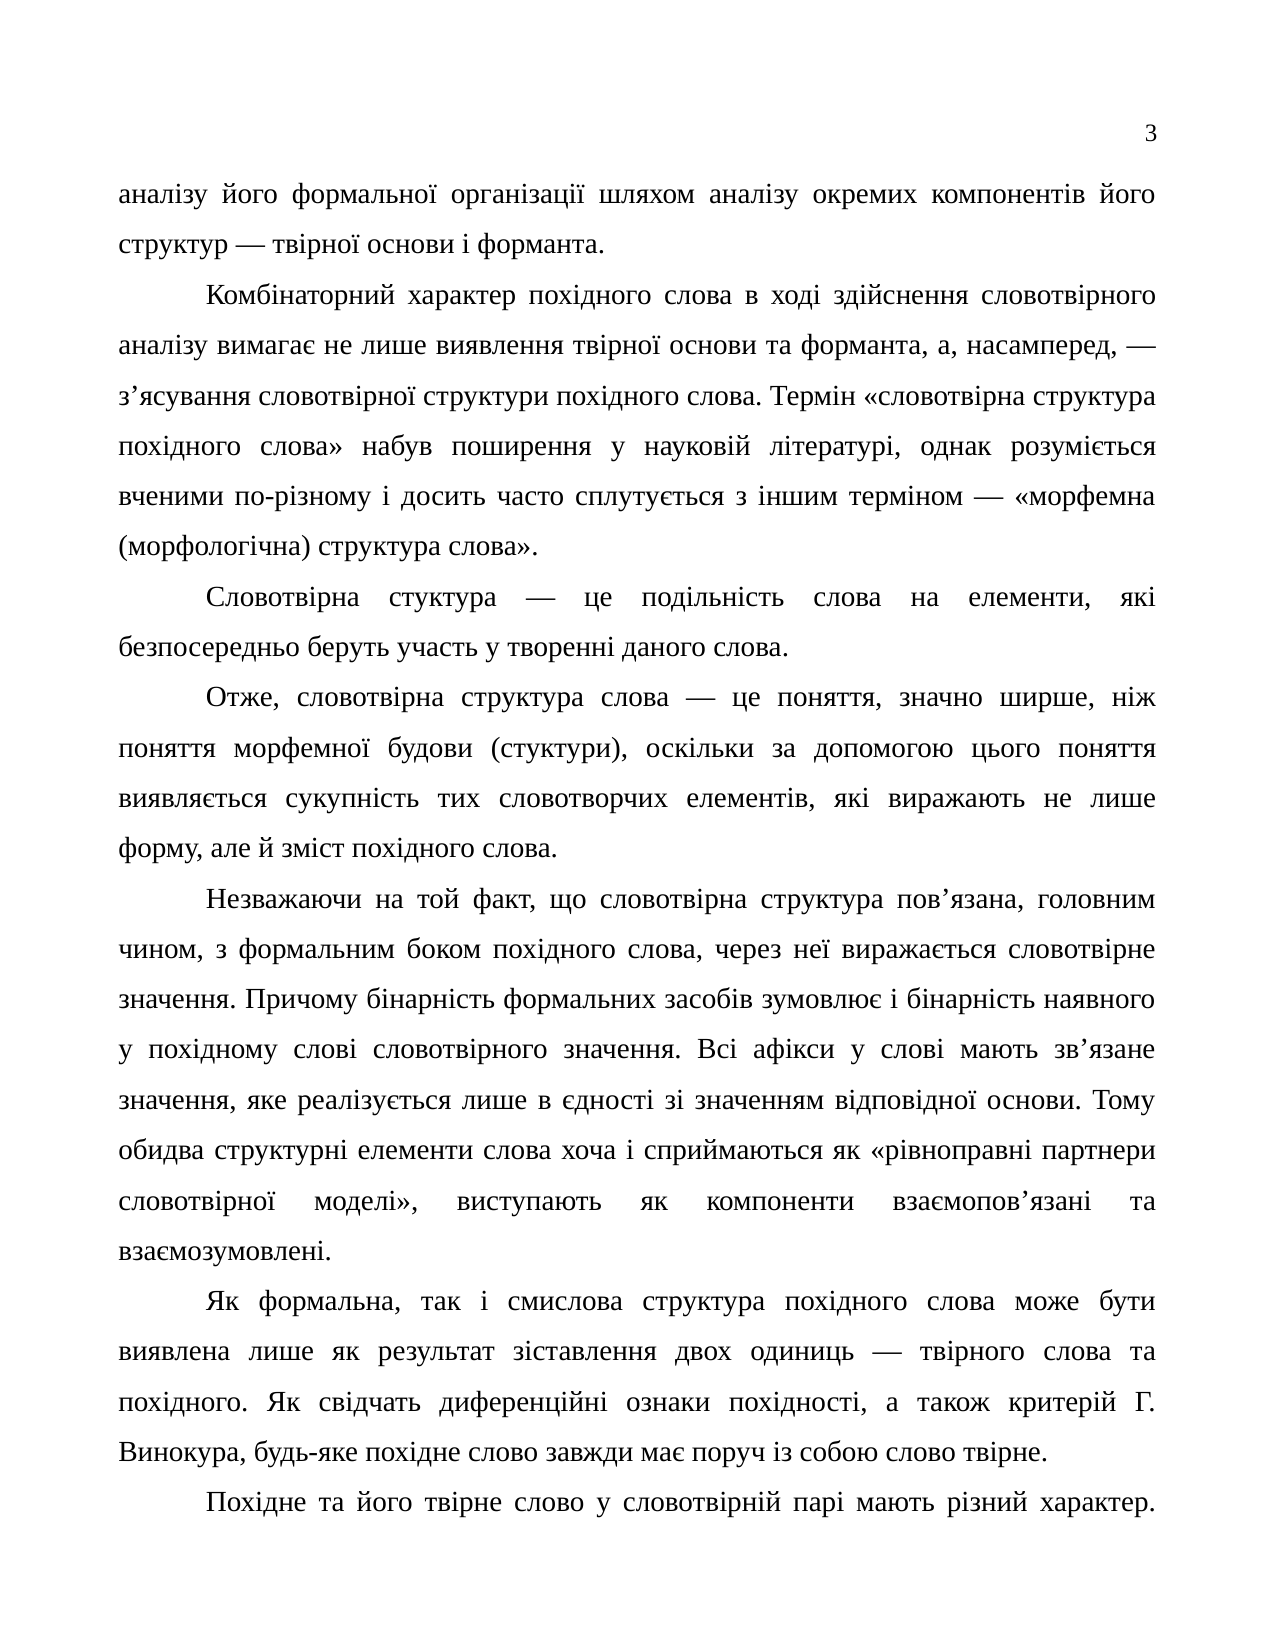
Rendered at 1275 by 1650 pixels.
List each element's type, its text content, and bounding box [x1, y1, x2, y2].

text Словотвірна стуктура — це подільність слова на елементи, які безпосередньо беруть участь у творенні даного слова. [118, 579, 1157, 663]
text Незважаючи на той факт, що словотвірна структура пов’язана, головним чином, з формальним боком похідного слова, через неї виражається словотвірне значення. Причому бінарність формальних засобів зумовлює і бінарність наявного у похідному слові словотвірного значення. Всі афікси у слові мають зв’язане значення, яке реалізується лише в єдності зі значенням відповідної основи. Тому обидва структурні елементи слова хоча і сприймаються як «рівноправні партнери словотвірної моделі», виступають як компоненти взаємопов’язані та взаємозумовлені. [118, 881, 1157, 1266]
text Комбінаторний характер похідного слова в ході здійснення словотвірного аналізу вимагає не лише виявлення твірної основи та форманта, а, насамперед, — з’ясування словотвірної структури похідного слова. Термін «словотвірна структура похідного слова» набув поширення у науковій літературі, однак розуміється вченими по-різному і досить часто сплутується з іншим терміном — «морфемна (морфологічна) структура слова». [118, 277, 1157, 562]
text аналізу його формальної організації шляхом аналізу окремих компонентів його структур‪‫‪‏‪ — твірної основи і форманта. [118, 176, 1157, 260]
text Отже, словотвірна структура слова — це поняття, значно ширше, ніж поняття морфемної будови (стуктури), оскільки за допомогою цього поняття виявляється сукупність тих словотворчих елементів, які виражають не лише форму, але й зміст похідного слова. [118, 679, 1157, 864]
text Похідне та його твірне слово у словотвірній парі мають різний характер. [118, 1484, 1157, 1518]
text Як формальна, так і смислова структура похідного слова може бути виявлена лише як результат зіставлення двох одиниць — твірного слова та похідного. Як свідчать диференційні ознаки похідності, а також критерій Г. Винокура, будь-яке похідне слово завжди має поруч із собою слово твірне. [118, 1283, 1157, 1468]
